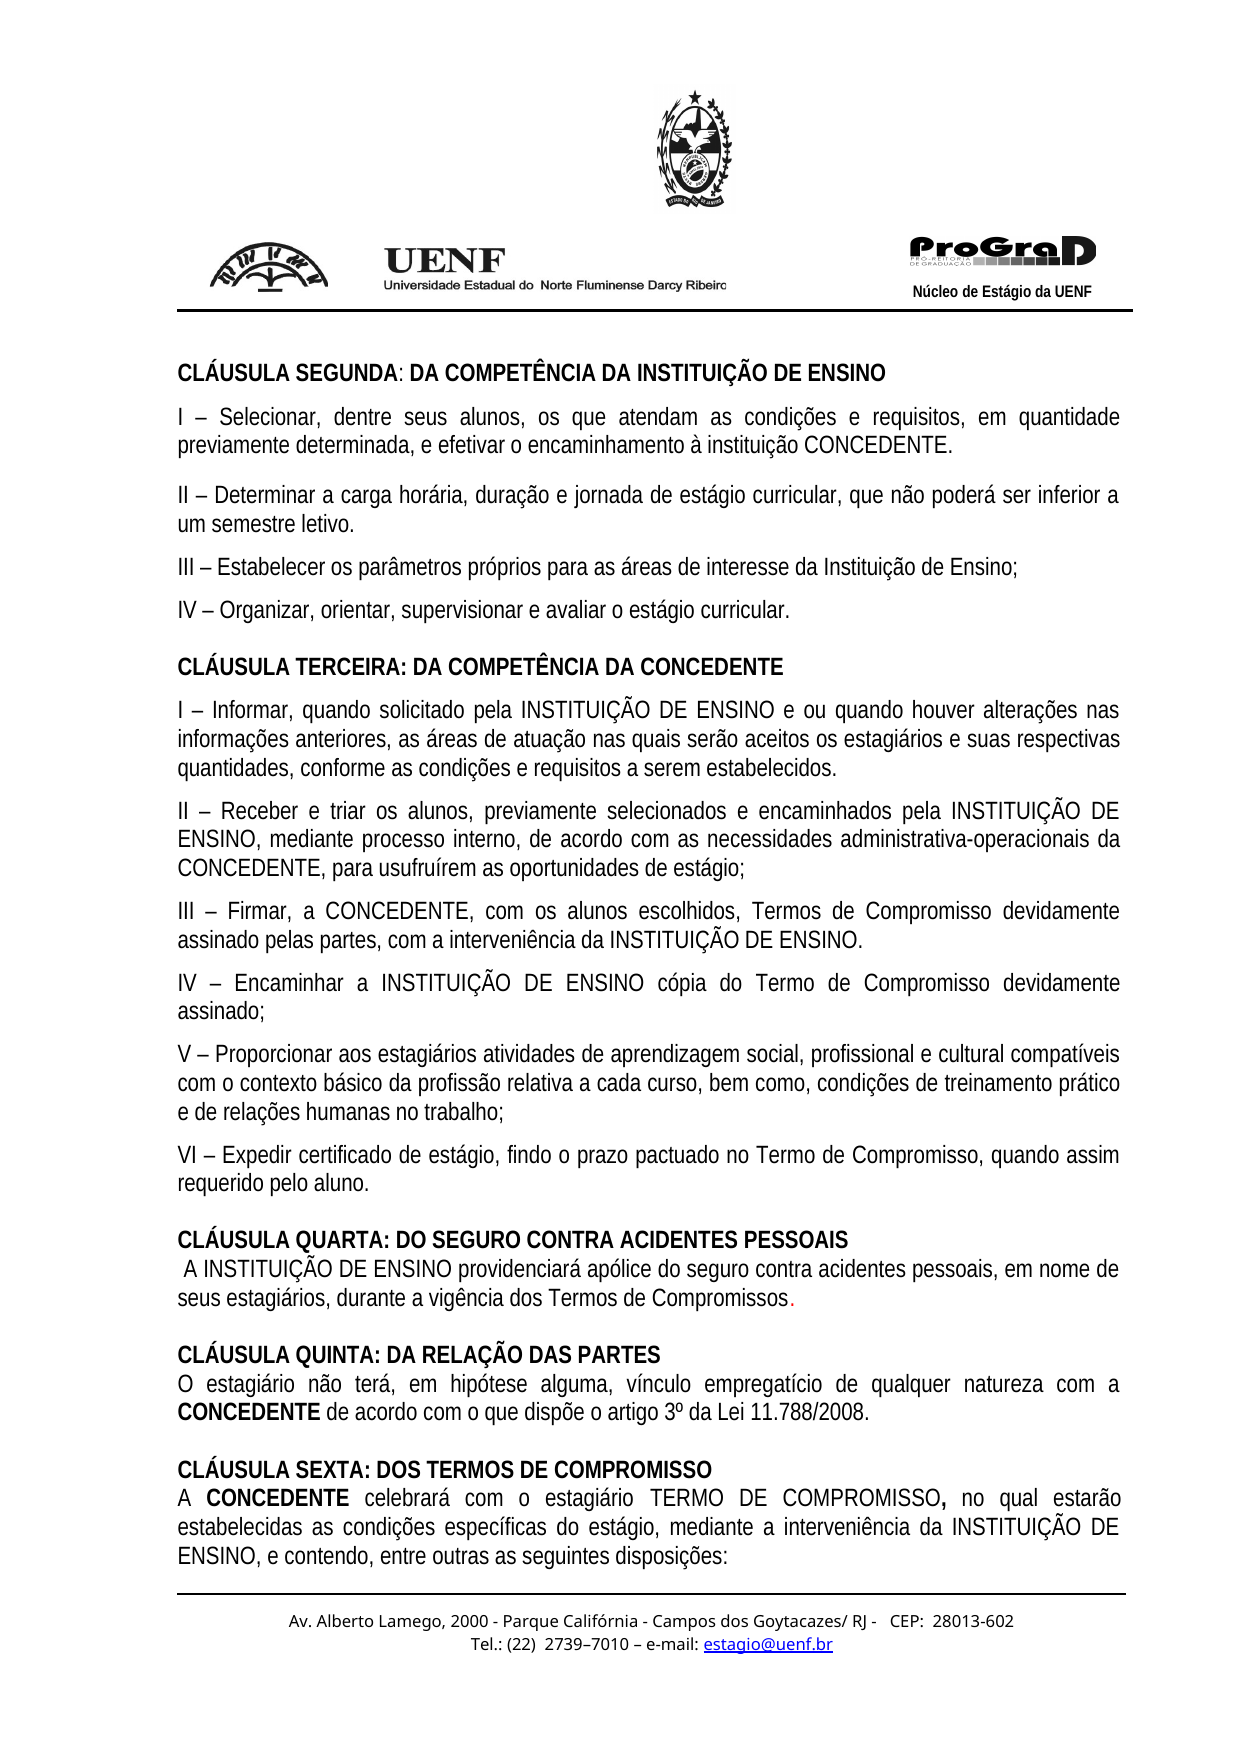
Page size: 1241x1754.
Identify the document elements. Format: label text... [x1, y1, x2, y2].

text CLÁUSULA TERCEIRA: DA COMPETÊNCIA DA CONCEDENTE [177, 652, 1122, 681]
text II – Determinar a carga horária, duração e jornada de estágio curricular, que não poderá ser inferior a um semestre letivo. [177, 480, 1122, 538]
text A INSTITUIÇÃO DE ENSINO providenciará apólice do seguro contra acidentes pessoais, em nome de seus estagiários, durante a vigência dos Termos de Compromissos. [177, 1254, 1122, 1311]
text IV – Organizar, orientar, supervisionar e avaliar o estágio curricular. [177, 595, 1122, 624]
text III – Firmar, a CONCEDENTE, com os alunos escolhidos, Termos de Compromisso devidamente assinado pelas partes, com a interveniência da INSTITUIÇÃO DE ENSINO. [177, 896, 1122, 953]
picture [653, 84, 736, 214]
text CLÁUSULA QUARTA: DO SEGURO CONTRA ACIDENTES PESSOAIS [177, 1226, 1122, 1254]
text VI – Expedir certificado de estágio, findo o prazo pactuado no Termo de Compromisso, quando assim requerido pelo aluno. [177, 1139, 1122, 1197]
text CLÁUSULA SEGUNDA: DA COMPETÊNCIA DA INSTITUIÇÃO DE ENSINO [177, 358, 1122, 387]
text IV – Encaminhar a INSTITUIÇÃO DE ENSINO cópia do Termo de Compromisso devidamente assinado; [177, 968, 1122, 1025]
text III – Estabelecer os parâmetros próprios para as áreas de interesse da Instituição de Ensino; [177, 552, 1122, 581]
text CLÁUSULA QUINTA: DA RELAÇÃO DAS PARTES [177, 1340, 1122, 1369]
text II – Receber e triar os alunos, previamente selecionados e encaminhados pela INSTITUIÇÃO DE ENSINO, mediante processo interno, de acordo com as necessidades administrativa-operacionais da CONCEDENTE, para usufruírem as oportunidades de estágio; [177, 796, 1122, 882]
text I – Selecionar, dentre seus alunos, os que atendam as condições e requisitos, em quantidade previamente determinada, e efetivar o encaminhamento à instituição CONCEDENTE. [177, 401, 1122, 459]
text V – Proporcionar aos estagiários atividades de aprendizagem social, profissional e cultural compatíveis com o contexto básico da profissão relativa a cada curso, bem como, condições de treinamento prático e de relações humanas no trabalho; [177, 1039, 1122, 1125]
text A CONCEDENTE celebrará com o estagiário Termo de Compromisso, no qual estarão estabelecidas as condições específicas do estágio, mediante a interveniência da INSTITUIÇÃO DE ENSINO, e contendo, entre outras as seguintes disposições: [177, 1483, 1122, 1569]
text O estagiário não terá, em hipótese alguma, vínculo empregatício de qualquer natureza com a CONCEDENTE de acordo com o que dispõe o artigo 3º da Lei 11.788/2008. [177, 1369, 1122, 1426]
text I – Informar, quando solicitado pela INSTITUIÇÃO DE ENSINO e ou quando houver alterações nas informações anteriores, as áreas de atuação nas quais serão aceitos os estagiários e suas respectivas quantidades, conforme as condições e requisitos a serem estabelecidos. [177, 695, 1122, 781]
picture [384, 248, 727, 292]
text CLÁUSULA SEXTA: DOS TERMOS DE COMPROMISSO [177, 1455, 1122, 1483]
picture [209, 242, 328, 292]
